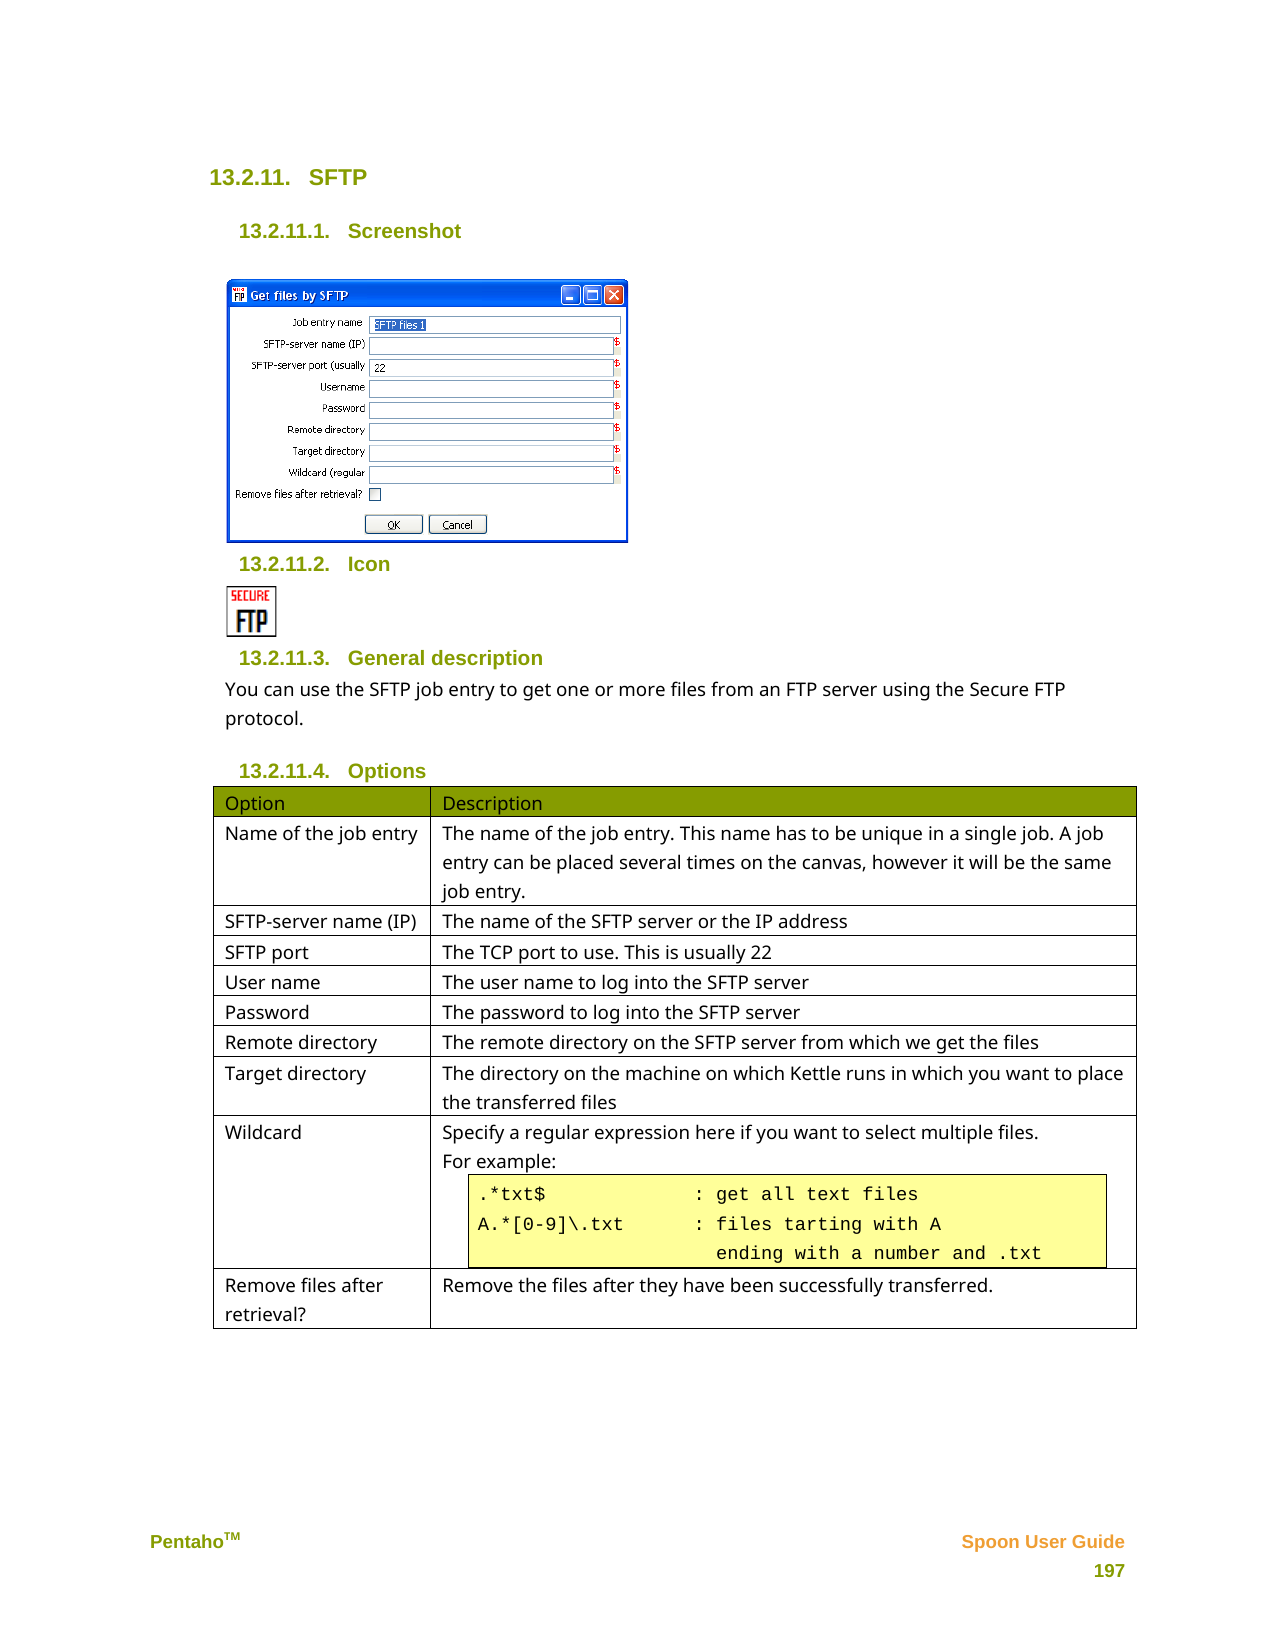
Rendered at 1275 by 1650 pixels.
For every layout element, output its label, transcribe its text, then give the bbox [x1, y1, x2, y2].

table_cell Remote directory [214, 1026, 430, 1056]
subtitle Icon [239, 549, 1125, 578]
subtitle General description [239, 643, 1125, 673]
table_cell The name of the job entry. This name has to be unique in a single job. A job entry can be placed several times on the canvas, however it will be the same job entry. [431, 817, 1136, 904]
table_header Description [431, 787, 1136, 816]
table_cell The name of the SFTP server or the IP address [431, 906, 1136, 935]
table_cell Password [214, 996, 430, 1025]
subtitle Options [239, 750, 1125, 785]
picture [226, 279, 629, 543]
table_cell The remote directory on the SFTP server from which we get the files [431, 1026, 1136, 1056]
table_cell Name of the job entry [214, 817, 430, 904]
subtitle SFTP [209, 157, 1125, 192]
table_cell Remove files after retrieval? [214, 1269, 430, 1327]
picture [226, 586, 277, 637]
table_cell User name [214, 966, 430, 995]
text You can use the SFTP job entry to get one or more files from an FTP server using the Secure FTP protocol. [225, 673, 1125, 732]
table_cell The directory on the machine on which Kettle runs in which you want to place the transferred files [431, 1057, 1136, 1115]
table_cell Specify a regular expression here if you want to select multiple files. For example: .*txt$ : get all text files A.*[0-9]\.txt : files tarting with A ending with a number and .txt [431, 1116, 1136, 1268]
subtitle Screenshot [239, 211, 1125, 246]
table_cell The TCP port to use. This is usually 22 [431, 936, 1136, 965]
table_cell SFTP-server name (IP) [214, 906, 430, 935]
table_cell SFTP port [214, 936, 430, 965]
table_cell The password to log into the SFTP server [431, 996, 1136, 1025]
table_cell Wildcard [214, 1116, 430, 1268]
table_cell Target directory [214, 1057, 430, 1115]
table_cell The user name to log into the SFTP server [431, 966, 1136, 995]
table_cell Remove the files after they have been successfully transferred. [431, 1269, 1136, 1327]
table_header Option [214, 787, 430, 816]
